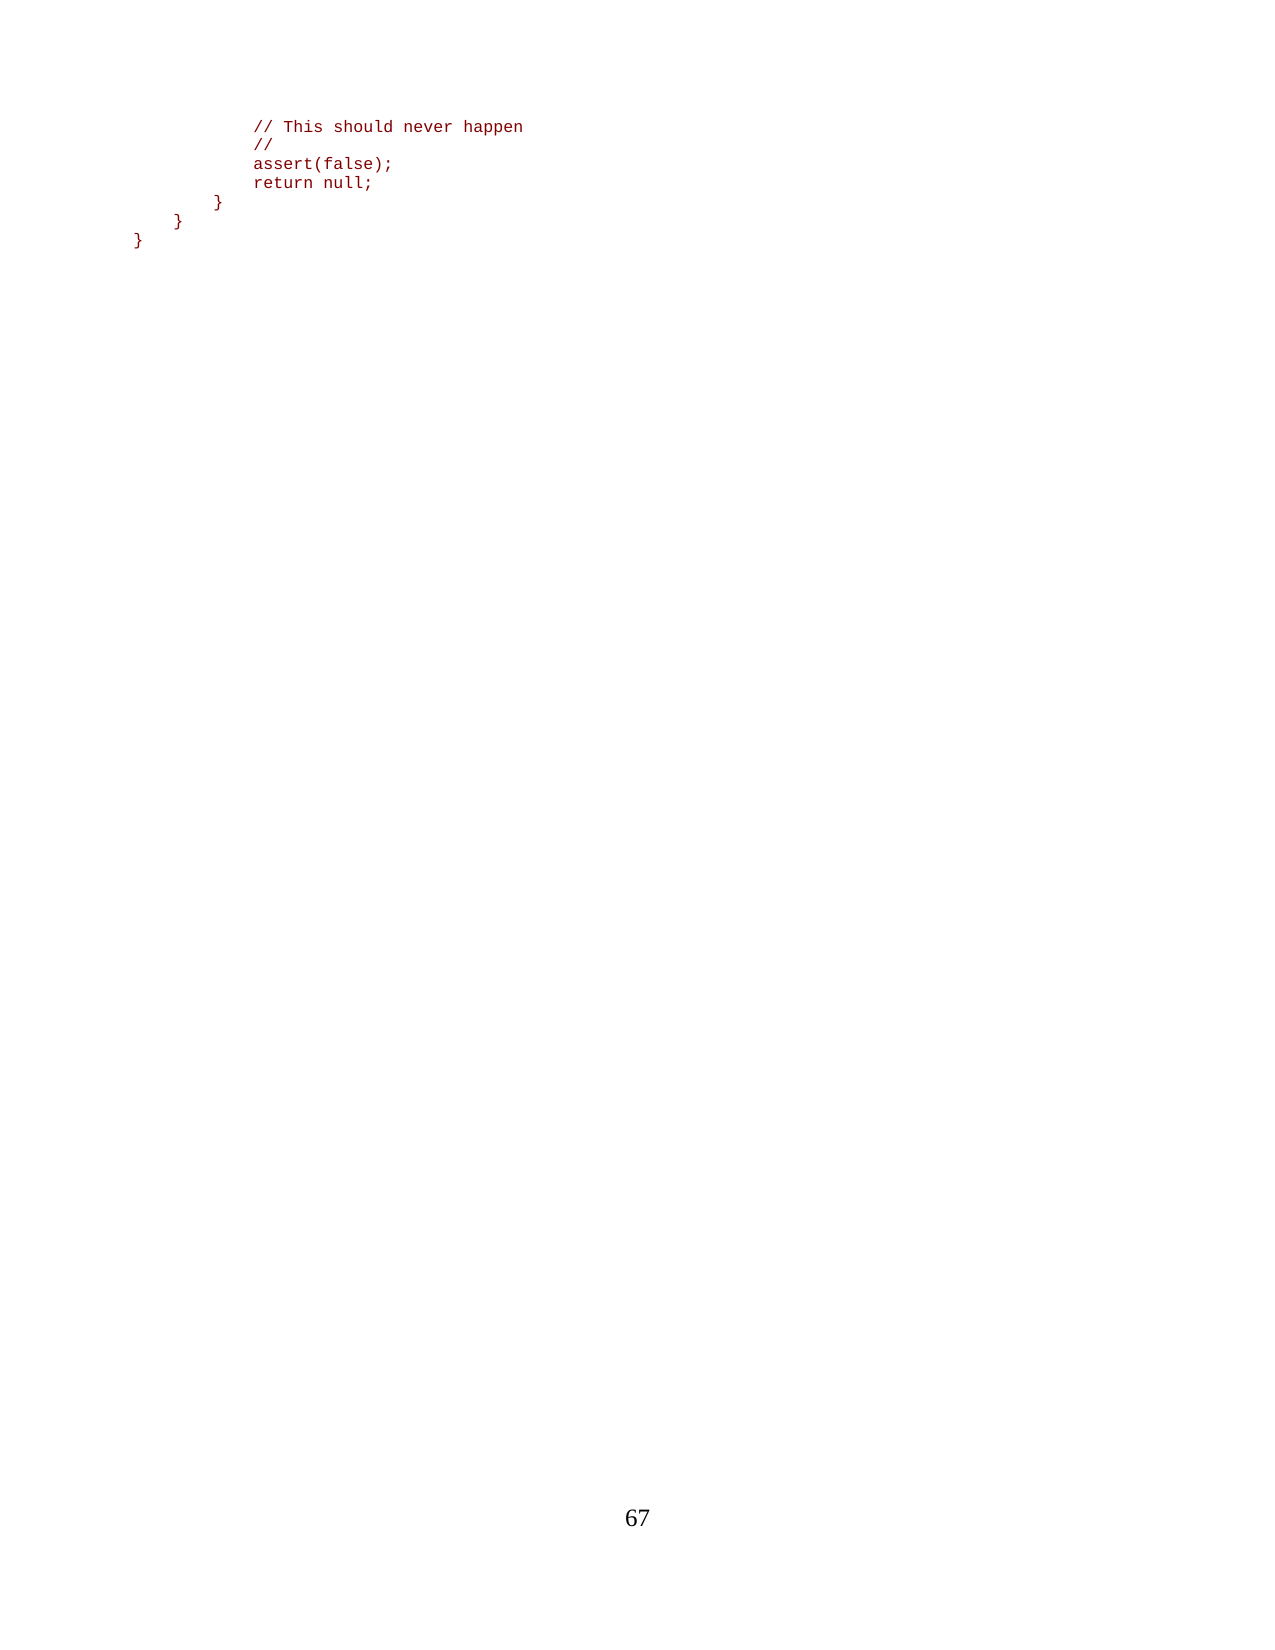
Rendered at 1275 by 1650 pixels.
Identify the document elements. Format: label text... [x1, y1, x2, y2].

text } [133, 231, 1157, 250]
text // This should never happen [133, 118, 1157, 137]
text // [133, 137, 1157, 156]
text } [133, 193, 1157, 212]
text } [133, 212, 1157, 231]
text return null; [133, 175, 1157, 193]
text assert(false); [133, 156, 1157, 175]
